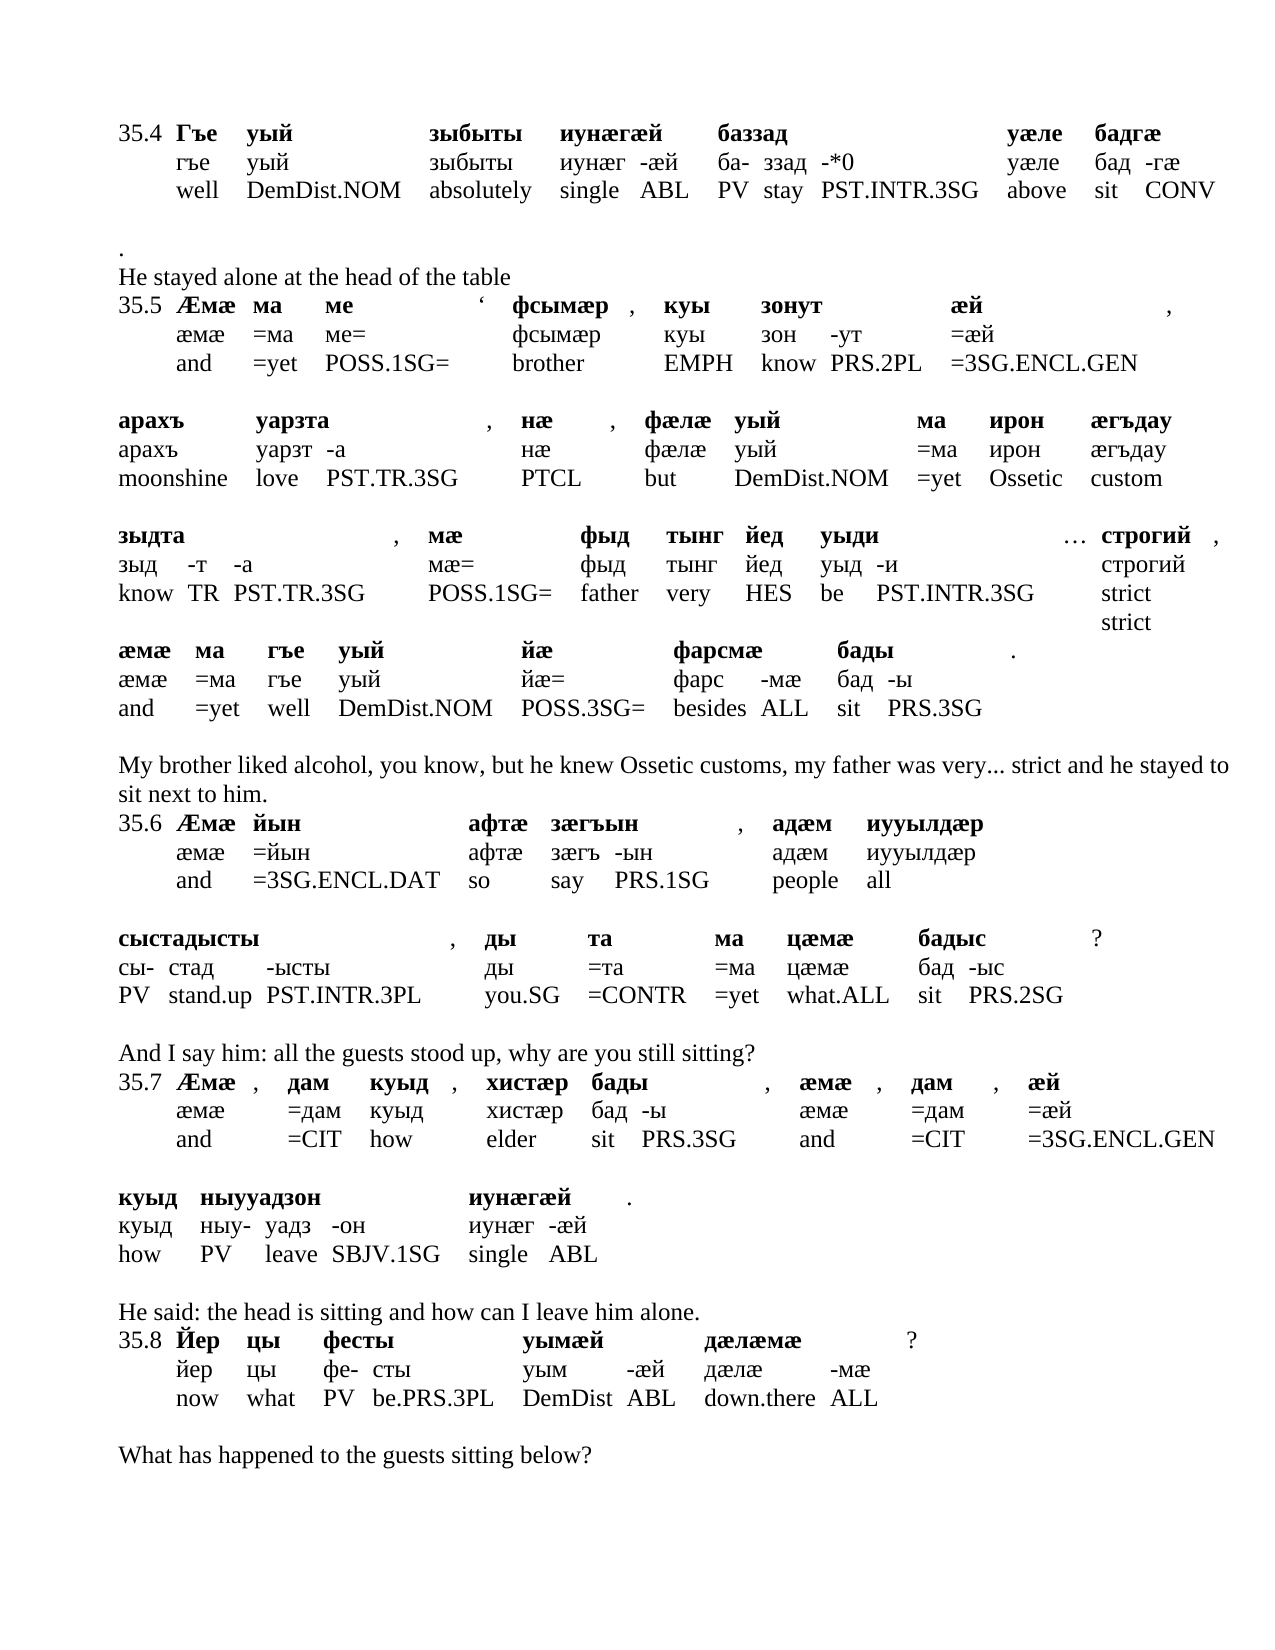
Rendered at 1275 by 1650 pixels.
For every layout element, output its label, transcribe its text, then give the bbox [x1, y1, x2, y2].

text бад [918, 952, 954, 981]
text фарс [673, 664, 747, 693]
text адæм [772, 808, 853, 837]
text æмæ [799, 1067, 862, 1096]
text ма [714, 923, 773, 952]
text 35.4 [118, 118, 162, 147]
text all [866, 866, 976, 894]
text æй [950, 291, 1152, 319]
text дам [287, 1067, 356, 1096]
text absolutely [429, 176, 532, 204]
text зыдта [118, 521, 379, 549]
text ме= [325, 319, 450, 348]
text ‘ [477, 291, 498, 319]
text ме [325, 291, 463, 319]
text and [176, 866, 225, 894]
text -æй [626, 1354, 677, 1383]
text , [609, 406, 631, 434]
text йын [253, 808, 454, 837]
text EMPH [664, 348, 733, 377]
text та [588, 923, 701, 952]
text =йын [253, 837, 440, 866]
text -æй [639, 147, 690, 176]
text =ма [253, 319, 297, 348]
text , [449, 923, 471, 952]
text фыд [580, 549, 638, 578]
text стад [168, 952, 252, 981]
text йæ= [521, 664, 645, 693]
text =CONTR [588, 981, 687, 1009]
text people [772, 866, 839, 894]
text ма [253, 291, 311, 319]
text POSS.3SG= [521, 693, 645, 722]
text . [1010, 636, 1031, 664]
text нæ [521, 406, 596, 434]
text ABL [548, 1239, 598, 1268]
text уый [338, 664, 493, 693]
text , [737, 808, 758, 837]
text -он [331, 1211, 441, 1239]
text сы- [118, 952, 154, 981]
text гъе [176, 147, 219, 176]
text фарсмæ [673, 636, 823, 664]
text æгъдау [1090, 406, 1180, 434]
text , [1213, 521, 1234, 549]
text бадгæ [1094, 118, 1229, 147]
text PST.TR.3SG [233, 578, 365, 607]
text уыд [820, 549, 862, 578]
text =yet [714, 981, 759, 1009]
text POSS.1SG= [325, 348, 450, 377]
text уый [338, 636, 507, 664]
text what [246, 1383, 295, 1412]
text say [551, 866, 601, 894]
text how [118, 1239, 172, 1268]
text Ossetic [989, 463, 1063, 492]
text -ысты [266, 952, 422, 981]
text My brother liked alcohol, you know, but he knew Ossetic customs, my father was very... strict and he stayed to sit next to him. [118, 751, 1249, 808]
text TR [187, 578, 219, 607]
text æгъдау [1090, 434, 1167, 463]
text single [468, 1239, 534, 1268]
text , [1166, 291, 1187, 319]
text PST.INTR.3SG [876, 578, 1035, 607]
text бады [591, 1067, 751, 1096]
text PST.INTR.3PL [266, 981, 422, 1009]
text дам [911, 1067, 979, 1096]
text Гъе [176, 118, 233, 147]
text =ма [714, 952, 759, 981]
text гъе [267, 636, 324, 664]
text What has happened to the guests sitting below? [118, 1441, 1249, 1469]
text -мæ [760, 664, 809, 693]
text Æмæ [176, 1067, 239, 1096]
text йед [745, 521, 806, 549]
text PV [717, 176, 749, 204]
text фесты [323, 1326, 508, 1354]
text =yet [195, 693, 240, 722]
text =CIT [287, 1124, 342, 1153]
text гъе [267, 664, 311, 693]
text куыд [118, 1182, 186, 1211]
text PST.INTR.3SG [821, 176, 979, 204]
text строгий [1101, 549, 1185, 578]
text арахъ [118, 434, 228, 463]
text sit [1094, 176, 1131, 204]
text иунæг [559, 147, 626, 176]
text мæ= [428, 549, 552, 578]
text -гæ [1145, 147, 1216, 176]
text адæм [772, 837, 839, 866]
text уый [246, 118, 415, 147]
text уый [734, 434, 889, 463]
text DemDist [522, 1383, 613, 1412]
text Æмæ [176, 808, 239, 837]
text so [468, 866, 523, 894]
text уый [246, 147, 401, 176]
text куы [664, 319, 733, 348]
text иунæг [468, 1211, 534, 1239]
text custom [1090, 463, 1167, 492]
text уымæй [522, 1326, 690, 1354]
text HES [745, 578, 793, 607]
text PRS.1SG [614, 866, 709, 894]
text ма [917, 406, 975, 434]
text PRS.3SG [887, 693, 982, 722]
text иунæгæй [468, 1182, 612, 1211]
text =3SG.ENCL.GEN [950, 348, 1138, 377]
text how [369, 1124, 424, 1153]
text тынг [666, 549, 718, 578]
text besides [673, 693, 747, 722]
text æмæ [176, 319, 225, 348]
text , [876, 1067, 897, 1096]
text =CIT [911, 1124, 965, 1153]
text PV [118, 981, 154, 1009]
text иунæгæй [559, 118, 703, 147]
text He stayed alone at the head of the table [118, 262, 1249, 291]
text be.PRS.3PL [372, 1383, 495, 1412]
text уарзта [256, 406, 472, 434]
text , [486, 406, 507, 434]
text and [176, 348, 225, 377]
text strict [1101, 607, 1199, 636]
text elder [486, 1124, 563, 1153]
text =3SG.ENCL.DAT [253, 866, 440, 894]
text DemDist.NOM [246, 176, 401, 204]
text зонут [761, 291, 937, 319]
text иууылдæр [866, 808, 990, 837]
text бады [837, 636, 996, 664]
text куыд [369, 1096, 424, 1124]
text now [176, 1383, 219, 1412]
text фыд [580, 521, 652, 549]
text PRS.2PL [830, 348, 923, 377]
text -ын [614, 837, 709, 866]
text ABL [626, 1383, 677, 1412]
text , [764, 1067, 785, 1096]
text =ма [917, 434, 961, 463]
text цы [246, 1354, 295, 1383]
text -а [326, 434, 458, 463]
text and [118, 693, 167, 722]
text DemDist.NOM [734, 463, 889, 492]
text -æй [548, 1211, 598, 1239]
text and [176, 1124, 225, 1153]
text POSS.1SG= [428, 578, 552, 607]
text тынг [666, 521, 731, 549]
text арахъ [118, 406, 242, 434]
text CONV [1145, 176, 1216, 204]
text иууылдæр [866, 837, 976, 866]
text sit [837, 693, 873, 722]
text -ыс [968, 952, 1063, 981]
text фæлæ [644, 406, 720, 434]
text stay [763, 176, 807, 204]
text ныу- [200, 1211, 251, 1239]
text PRS.3SG [641, 1124, 737, 1153]
text ABL [639, 176, 690, 204]
text цæмæ [787, 923, 904, 952]
text sit [591, 1124, 628, 1153]
text , [253, 1067, 274, 1096]
text PV [323, 1383, 358, 1412]
text куыд [369, 1067, 438, 1096]
text дæлæ [704, 1354, 816, 1383]
text well [267, 693, 311, 722]
text хистæр [486, 1096, 563, 1124]
text brother [512, 348, 601, 377]
text -мæ [830, 1354, 878, 1383]
text very [666, 578, 718, 607]
text -т [187, 549, 219, 578]
text . [118, 233, 139, 262]
text He said: the head is sitting and how can I leave him alone. [118, 1297, 1249, 1326]
text PTCL [521, 463, 582, 492]
text зон [761, 319, 816, 348]
text ма [195, 636, 254, 664]
text цы [246, 1326, 309, 1354]
text мæ [428, 521, 566, 549]
text фæлæ [644, 434, 706, 463]
text æмæ [118, 664, 167, 693]
text SBJV.1SG [331, 1239, 441, 1268]
text æй [1028, 1067, 1229, 1096]
text PRS.2SG [968, 981, 1063, 1009]
text бад [591, 1096, 628, 1124]
text , [451, 1067, 472, 1096]
text Æмæ [176, 291, 239, 319]
text уыди [820, 521, 1048, 549]
text know [118, 578, 174, 607]
text куы [664, 291, 747, 319]
text ? [906, 1326, 927, 1354]
text father [580, 578, 638, 607]
text And I say him: all the guests stood up, why are you still sitting? [118, 1038, 1249, 1067]
text be [820, 578, 862, 607]
text =3SG.ENCL.GEN [1028, 1124, 1215, 1153]
text 35.5 [118, 291, 162, 319]
text хистæр [486, 1067, 577, 1096]
text , [629, 291, 650, 319]
text баззад [717, 118, 993, 147]
text афтæ [468, 837, 523, 866]
text stand.up [168, 981, 252, 1009]
text нæ [521, 434, 582, 463]
text well [176, 176, 219, 204]
text ALL [830, 1383, 878, 1412]
text дæлæмæ [704, 1326, 892, 1354]
text йер [176, 1354, 219, 1383]
text ирон [989, 406, 1077, 434]
text зыбыты [429, 147, 532, 176]
text уадз [265, 1211, 318, 1239]
text уæле [1007, 118, 1081, 147]
text strict [1101, 578, 1185, 607]
text уæле [1007, 147, 1067, 176]
text and [799, 1124, 848, 1153]
text -и [876, 549, 1035, 578]
text but [644, 463, 706, 492]
text 35.6 [118, 808, 162, 837]
text цæмæ [787, 952, 890, 981]
text -а [233, 549, 365, 578]
text куыд [118, 1211, 172, 1239]
text DemDist.NOM [338, 693, 493, 722]
text уым [522, 1354, 613, 1383]
text афтæ [468, 808, 537, 837]
text leave [265, 1239, 318, 1268]
text сыстадысты [118, 923, 436, 952]
text -ут [830, 319, 923, 348]
text 35.7 [118, 1067, 162, 1096]
text -ы [887, 664, 982, 693]
text ба- [717, 147, 749, 176]
text single [559, 176, 626, 204]
text -*0 [821, 147, 979, 176]
text фсымæр [512, 319, 601, 348]
text . [626, 1182, 647, 1211]
text what.ALL [787, 981, 890, 1009]
text строгий [1101, 521, 1199, 549]
text you.SG [484, 981, 560, 1009]
text ? [1091, 923, 1112, 952]
text PV [200, 1239, 251, 1268]
text уарзт [256, 434, 312, 463]
text зæгъ [551, 837, 601, 866]
text зæгъын [551, 808, 723, 837]
text ды [484, 923, 574, 952]
text , [993, 1067, 1014, 1096]
text æмæ [176, 1096, 225, 1124]
text зыд [118, 549, 174, 578]
text йæ [521, 636, 659, 664]
text ныууадзон [200, 1182, 454, 1211]
text =дам [287, 1096, 342, 1124]
text уый [734, 406, 903, 434]
text above [1007, 176, 1067, 204]
text æмæ [118, 636, 181, 664]
text ззад [763, 147, 807, 176]
text PST.TR.3SG [326, 463, 458, 492]
text … [1062, 521, 1087, 549]
text бад [837, 664, 873, 693]
text =ма [195, 664, 240, 693]
text sit [918, 981, 954, 1009]
text =æй [1028, 1096, 1215, 1124]
text ирон [989, 434, 1063, 463]
text know [761, 348, 816, 377]
text =yet [253, 348, 297, 377]
text бадыс [918, 923, 1077, 952]
text =æй [950, 319, 1138, 348]
text love [256, 463, 312, 492]
text =дам [911, 1096, 965, 1124]
text бад [1094, 147, 1131, 176]
text Йер [176, 1326, 233, 1354]
text йед [745, 549, 793, 578]
text -ы [641, 1096, 737, 1124]
text зыбыты [429, 118, 546, 147]
text 35.8 [118, 1326, 162, 1354]
text æмæ [176, 837, 225, 866]
text фе- [323, 1354, 358, 1383]
text ALL [760, 693, 809, 722]
text down.there [704, 1383, 816, 1412]
text æмæ [799, 1096, 848, 1124]
text фсымæр [512, 291, 615, 319]
text , [393, 521, 414, 549]
text сты [372, 1354, 495, 1383]
text =yet [917, 463, 961, 492]
text =та [588, 952, 687, 981]
text ды [484, 952, 560, 981]
text moonshine [118, 463, 228, 492]
